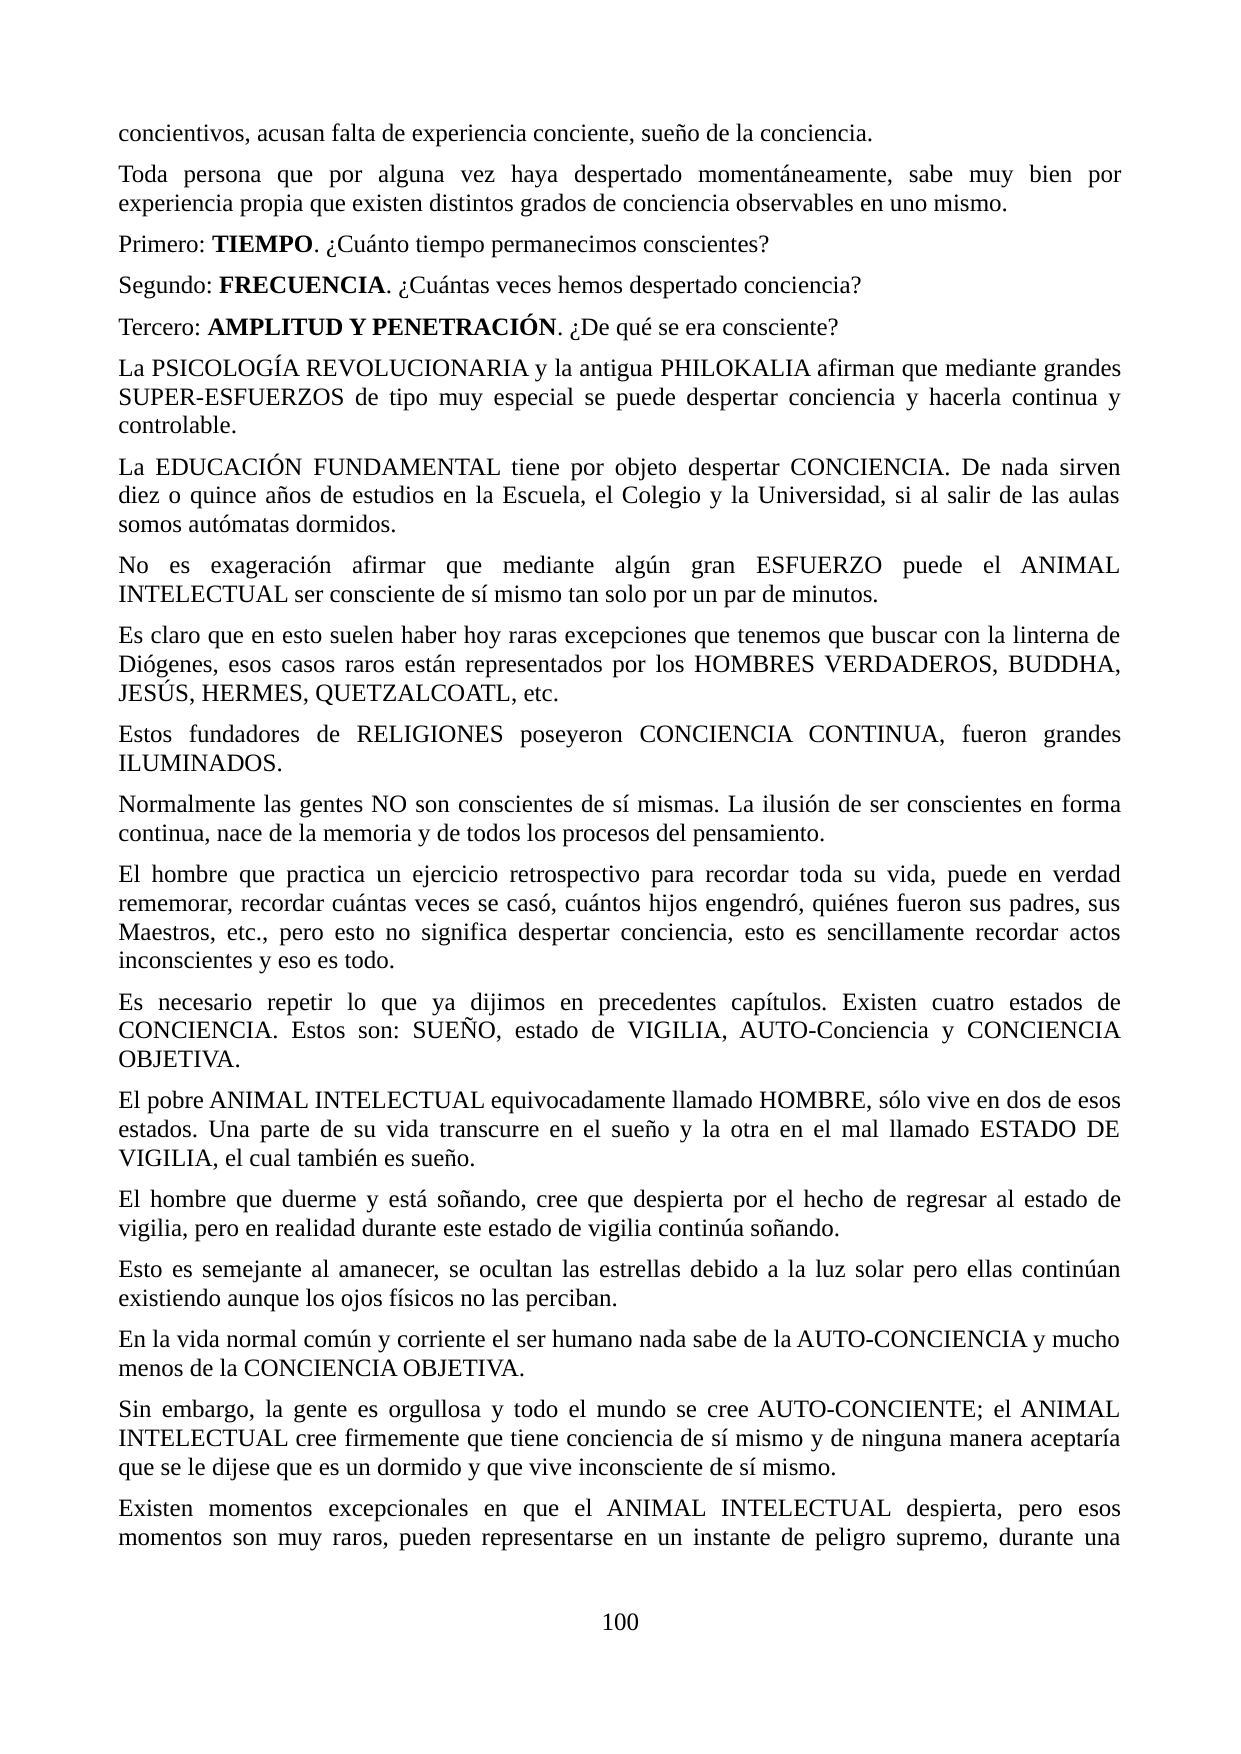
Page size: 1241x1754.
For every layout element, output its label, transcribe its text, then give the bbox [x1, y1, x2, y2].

text Existen momentos excepcionales en que el ANIMAL INTELECTUAL despierta, pero esos momentos son muy raros, pueden representarse en un instante de peligro supremo, durante una [118, 1493, 1122, 1551]
text Normalmente las gentes NO son conscientes de sí mismas. La ilusión de ser conscientes en forma continua, nace de la memoria y de todos los procesos del pensamiento. [118, 789, 1122, 847]
text Estos fundadores de RELIGIONES poseyeron CONCIENCIA CONTINUA, fueron grandes ILUMINADOS. [118, 719, 1122, 777]
text El pobre ANIMAL INTELECTUAL equivocadamente llamado HOMBRE, sólo vive en dos de esos estados. Una parte de su vida transcurre en el sueño y la otra en el mal llamado ESTADO DE VIGILIA, el cual también es sueño. [118, 1086, 1122, 1172]
text Segundo: FRECUENCIA. ¿Cuántas veces hemos despertado conciencia? [118, 271, 1122, 299]
text La PSICOLOGÍA REVOLUCIONARIA y la antigua PHILOKALIA afirman que mediante grandes SUPER-ESFUERZOS de tipo muy especial se puede despertar conciencia y hacerla continua y controlable. [118, 353, 1122, 439]
text El hombre que practica un ejercicio retrospectivo para recordar toda su vida, puede en verdad rememorar, recordar cuántas veces se casó, cuántos hijos engendró, quiénes fueron sus padres, sus Maestros, etc., pero esto no significa despertar conciencia, esto es sencillamente recordar actos inconscientes y eso es todo. [118, 859, 1122, 974]
text Toda persona que por alguna vez haya despertado momentáneamente, sabe muy bien por experiencia propia que existen distintos grados de conciencia observables en uno mismo. [118, 159, 1122, 217]
text concientivos, acusan falta de experiencia conciente, sueño de la conciencia. [118, 118, 1122, 147]
text El hombre que duerme y está soñando, cree que despierta por el hecho de regresar al estado de vigilia, pero en realidad durante este estado de vigilia continúa soñando. [118, 1184, 1122, 1242]
text Sin embargo, la gente es orgullosa y todo el mundo se cree AUTO-CONCIENTE; el ANIMAL INTELECTUAL cree firmemente que tiene conciencia de sí mismo y de ninguna manera aceptaría que se le dijese que es un dormido y que vive inconsciente de sí mismo. [118, 1394, 1122, 1481]
text Tercero: AMPLITUD Y PENETRACIÓN. ¿De qué se era consciente? [118, 312, 1122, 341]
text Es claro que en esto suelen haber hoy raras excepciones que tenemos que buscar con la linterna de Diógenes, esos casos raros están representados por los HOMBRES VERDADEROS, BUDDHA, JESÚS, HERMES, QUETZALCOATL, etc. [118, 621, 1122, 707]
text No es exageración afirmar que mediante algún gran ESFUERZO puede el ANIMAL INTELECTUAL ser consciente de sí mismo tan solo por un par de minutos. [118, 551, 1122, 608]
text Primero: TIEMPO. ¿Cuánto tiempo permanecimos conscientes? [118, 229, 1122, 258]
text En la vida normal común y corriente el ser humano nada sabe de la AUTO-CONCIENCIA y mucho menos de la CONCIENCIA OBJETIVA. [118, 1324, 1122, 1382]
text Es necesario repetir lo que ya dijimos en precedentes capítulos. Existen cuatro estados de CONCIENCIA. Estos son: SUEÑO, estado de VIGILIA, AUTO-Conciencia y CONCIENCIA OBJETIVA. [118, 987, 1122, 1073]
text Esto es semejante al amanecer, se ocultan las estrellas debido a la luz solar pero ellas continúan existiendo aunque los ojos físicos no las perciban. [118, 1254, 1122, 1312]
text La EDUCACIÓN FUNDAMENTAL tiene por objeto despertar CONCIENCIA. De nada sirven diez o quince años de estudios en la Escuela, el Colegio y la Universidad, si al salir de las aulas somos autómatas dormidos. [118, 452, 1122, 538]
